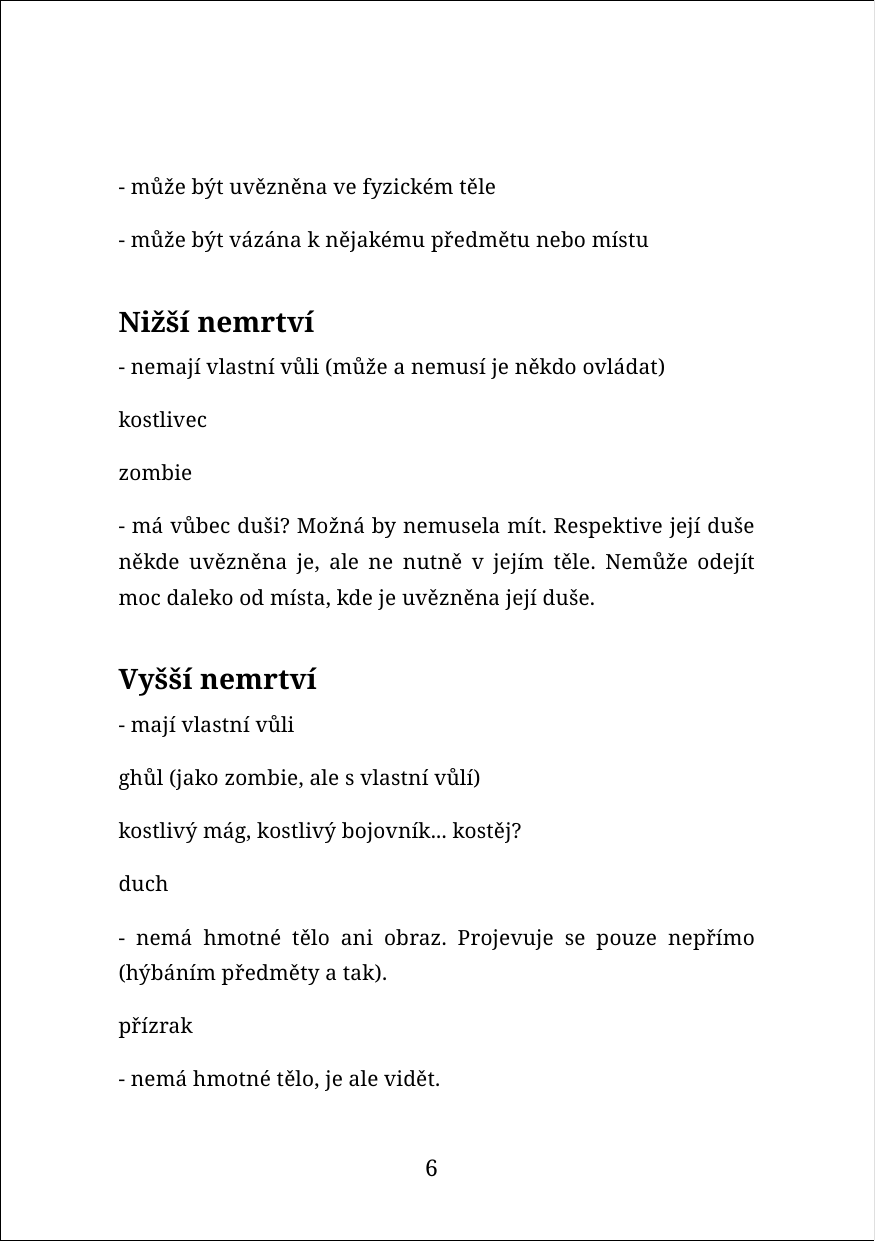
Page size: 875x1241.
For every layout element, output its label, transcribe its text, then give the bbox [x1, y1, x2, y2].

text ghůl (jako zombie, ale s vlastní vůlí) [118, 763, 756, 791]
subtitle Vyšší nemrtví [118, 659, 756, 698]
text - může být vázána k nějakému předmětu nebo místu [118, 225, 756, 253]
subtitle Nižší nemrtví [118, 302, 756, 340]
text kostlivý mág, kostlivý bojovník... kostěj? [118, 816, 756, 844]
text - má vůbec duši? Možná by nemusela mít. Respektive její duše někde uvězněna je, ale ne nutně v jejím těle. Nemůže odejít moc daleko od místa, kde je uvězněna její duše. [118, 512, 756, 611]
text - může být uvězněna ve fyzickém těle [118, 172, 756, 200]
text - nemá hmotné tělo ani obraz. Projevuje se pouze nepřímo (hýbáním předměty a tak). [118, 923, 756, 987]
text zombie [118, 458, 756, 487]
text kostlivec [118, 405, 756, 434]
text - nemá hmotné tělo, je ale vidět. [118, 1064, 756, 1093]
text - mají vlastní vůli [118, 710, 756, 738]
text přízrak [118, 1011, 756, 1040]
text - nemají vlastní vůli (může a nemusí je někdo ovládat) [118, 352, 756, 380]
text duch [118, 869, 756, 898]
